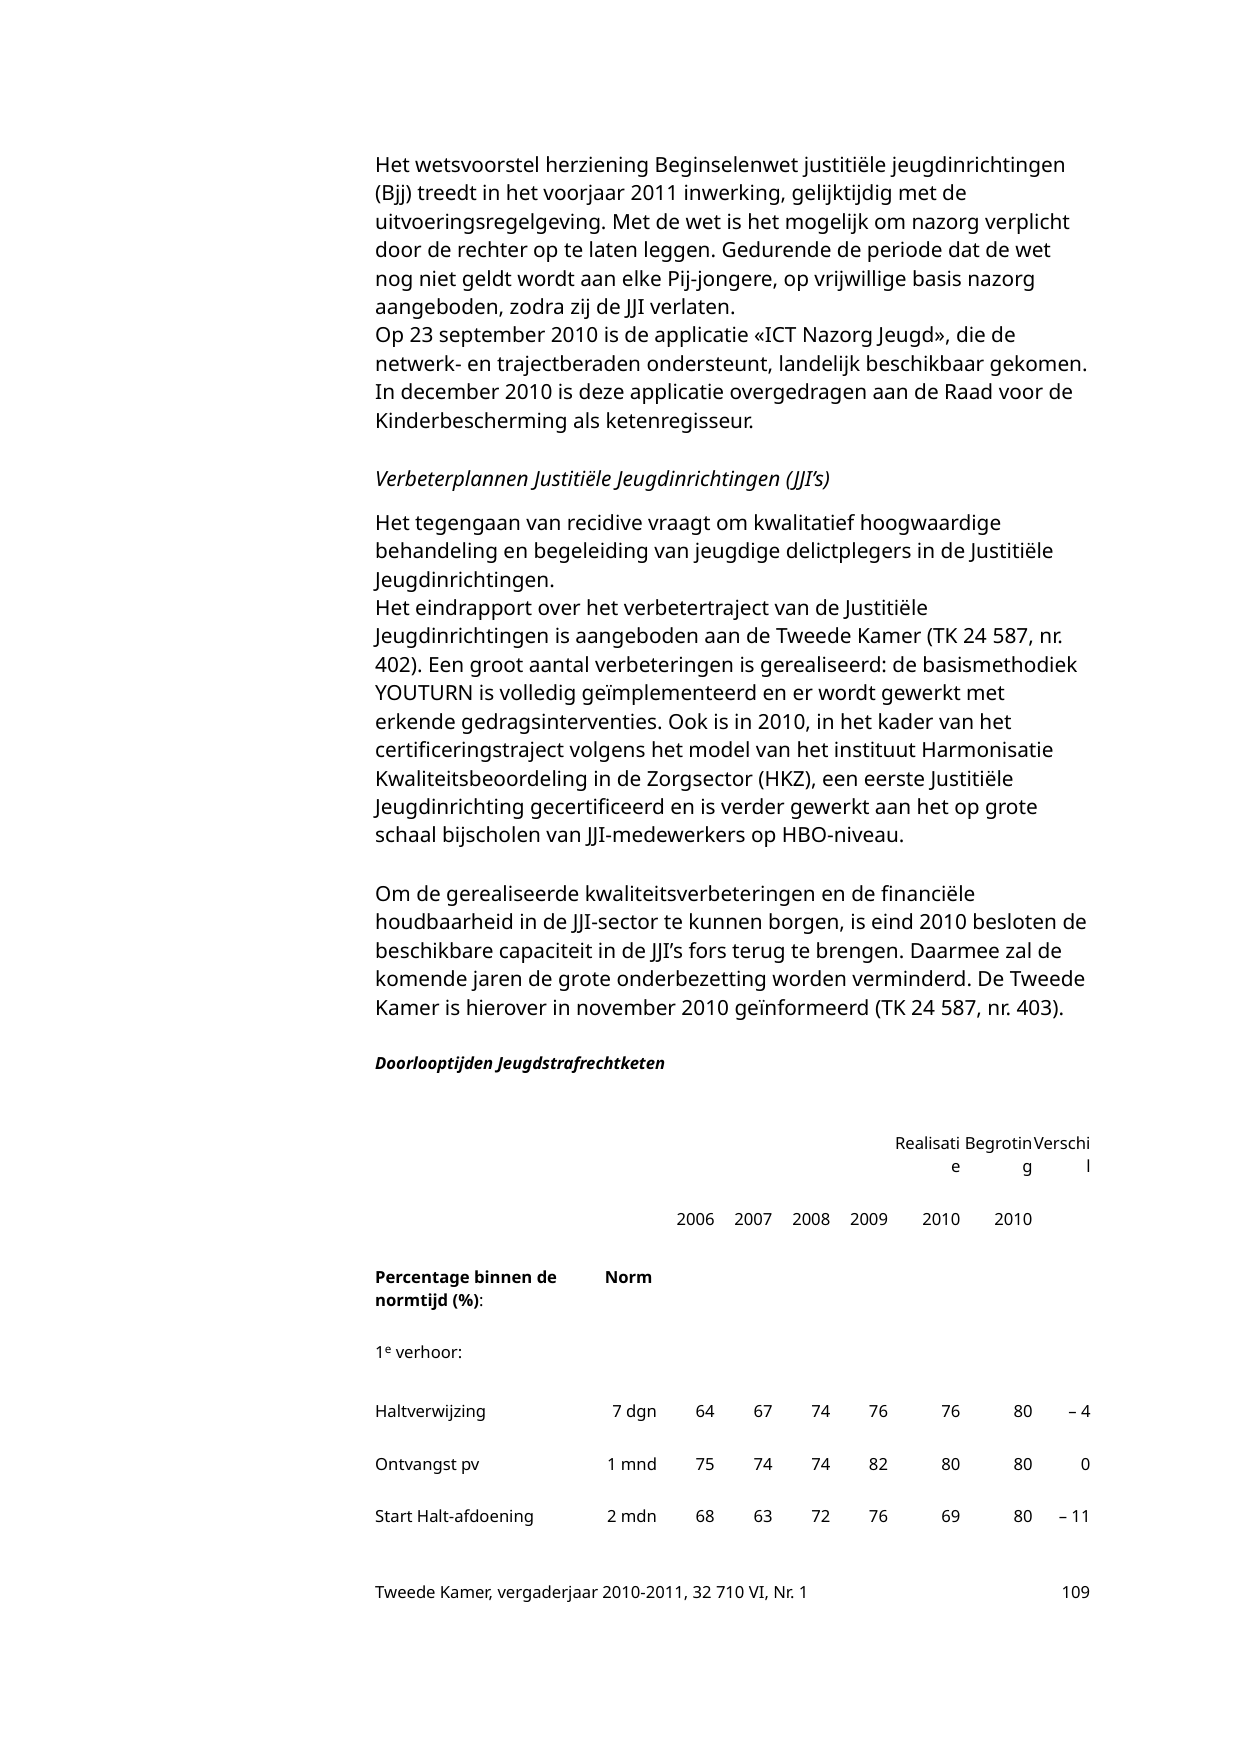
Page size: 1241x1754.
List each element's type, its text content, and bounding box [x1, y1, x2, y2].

table_header Begroting [960, 1132, 1032, 1207]
table_cell 2006 [657, 1207, 714, 1266]
table_cell [960, 1266, 1032, 1341]
table_cell Percentage binnen de normtijd (%): [375, 1266, 599, 1341]
table_cell 2009 [830, 1207, 888, 1266]
table_cell [657, 1266, 714, 1341]
text Het tegengaan van recidive vraagt om kwalitatief hoogwaardige behandeling en begeleiding van jeugdige delictplegers in de Justitiële Jeugdinrichtingen. [375, 508, 1090, 593]
table_cell 69 [888, 1505, 960, 1528]
table_cell 76 [830, 1400, 888, 1452]
table_cell [830, 1266, 888, 1341]
table_cell 0 [1032, 1452, 1090, 1505]
table_cell [599, 1341, 657, 1399]
table_cell [1032, 1341, 1090, 1399]
table_header [599, 1132, 657, 1207]
table_header Realisatie [888, 1132, 960, 1207]
table_cell 76 [830, 1505, 888, 1528]
table_cell [599, 1207, 657, 1266]
table_cell [888, 1341, 960, 1399]
table_cell 2 mdn [599, 1505, 657, 1528]
table_header [375, 1132, 599, 1207]
table_cell 82 [830, 1452, 888, 1505]
table_cell [375, 1207, 599, 1266]
table_cell [772, 1266, 830, 1341]
table_cell 75 [657, 1452, 714, 1505]
table_cell 80 [888, 1452, 960, 1505]
table_cell 80 [960, 1452, 1032, 1505]
table_cell 2010 [888, 1207, 960, 1266]
table_cell 68 [657, 1505, 714, 1528]
table_cell Norm [599, 1266, 657, 1341]
table_header [830, 1132, 888, 1207]
table_cell – 4 [1032, 1400, 1090, 1452]
table_cell [830, 1341, 888, 1399]
text Op 23 september 2010 is de applicatie «ICT Nazorg Jeugd», die de netwerk- en trajectberaden ondersteunt, landelijk beschikbaar gekomen. In december 2010 is deze applicatie overgedragen aan de Raad voor de Kinderbescherming als ketenregisseur. [375, 321, 1090, 434]
table_cell [772, 1341, 830, 1399]
table_cell 67 [714, 1400, 772, 1452]
table_header Verschil [1032, 1132, 1090, 1207]
table_cell 76 [888, 1400, 960, 1452]
table_cell Ontvangst pv [375, 1452, 599, 1505]
text Doorlooptijden Jeugdstrafrechtketen [375, 1051, 1090, 1074]
table_cell [714, 1341, 772, 1399]
table_cell 1 mnd [599, 1452, 657, 1505]
table_cell Haltverwijzing [375, 1400, 599, 1452]
table_header [772, 1132, 830, 1207]
table_cell [960, 1341, 1032, 1399]
table_cell [1032, 1266, 1090, 1341]
table_cell [1032, 1207, 1090, 1266]
table_cell Start Halt-afdoening [375, 1505, 599, 1528]
table_cell 63 [714, 1505, 772, 1528]
table_cell 80 [960, 1505, 1032, 1528]
table_cell 74 [714, 1452, 772, 1505]
table_cell 80 [960, 1400, 1032, 1452]
table_cell [888, 1266, 960, 1341]
table_cell 74 [772, 1400, 830, 1452]
table_cell 2010 [960, 1207, 1032, 1266]
table_cell 74 [772, 1452, 830, 1505]
table_cell 72 [772, 1505, 830, 1528]
text Verbeterplannen Justitiële Jeugdinrichtingen (JJI’s) [375, 464, 1090, 493]
table_cell 1e verhoor: [375, 1341, 599, 1399]
table_cell 7 dgn [599, 1400, 657, 1452]
table_cell [714, 1266, 772, 1341]
table_cell – 11 [1032, 1505, 1090, 1528]
table_header [657, 1132, 714, 1207]
text Het eindrapport over het verbetertraject van de Justitiële Jeugdinrichtingen is aangeboden aan de Tweede Kamer (TK 24 587, nr. 402). Een groot aantal verbeteringen is gerealiseerd: de basismethodiek YOUTURN is volledig geïmplementeerd en er wordt gewerkt met erkende gedragsinterventies. Ook is in 2010, in het kader van het certificeringstraject volgens het model van het instituut Harmonisatie Kwaliteitsbeoordeling in de Zorgsector (HKZ), een eerste Justitiële Jeugdinrichting gecertificeerd en is verder gewerkt aan het op grote schaal bijscholen van JJI-medewerkers op HBO-niveau. [375, 593, 1090, 849]
text Het wetsvoorstel herziening Beginselenwet justitiële jeugdinrichtingen (Bjj) treedt in het voorjaar 2011 inwerking, gelijktijdig met de uitvoeringsregelgeving. Met de wet is het mogelijk om nazorg verplicht door de rechter op te laten leggen. Gedurende de periode dat de wet nog niet geldt wordt aan elke Pij-jongere, op vrijwillige basis nazorg aangeboden, zodra zij de JJI verlaten. [375, 150, 1090, 321]
table_cell 2007 [714, 1207, 772, 1266]
table_cell 2008 [772, 1207, 830, 1266]
table_header [714, 1132, 772, 1207]
table_cell 64 [657, 1400, 714, 1452]
text Om de gerealiseerde kwaliteitsverbeteringen en de financiële houdbaarheid in de JJI-sector te kunnen borgen, is eind 2010 besloten de beschikbare capaciteit in de JJI’s fors terug te brengen. Daarmee zal de komende jaren de grote onderbezetting worden verminderd. De Tweede Kamer is hierover in november 2010 geïnformeerd (TK 24 587, nr. 403). [375, 879, 1090, 1021]
table_cell [657, 1341, 714, 1399]
